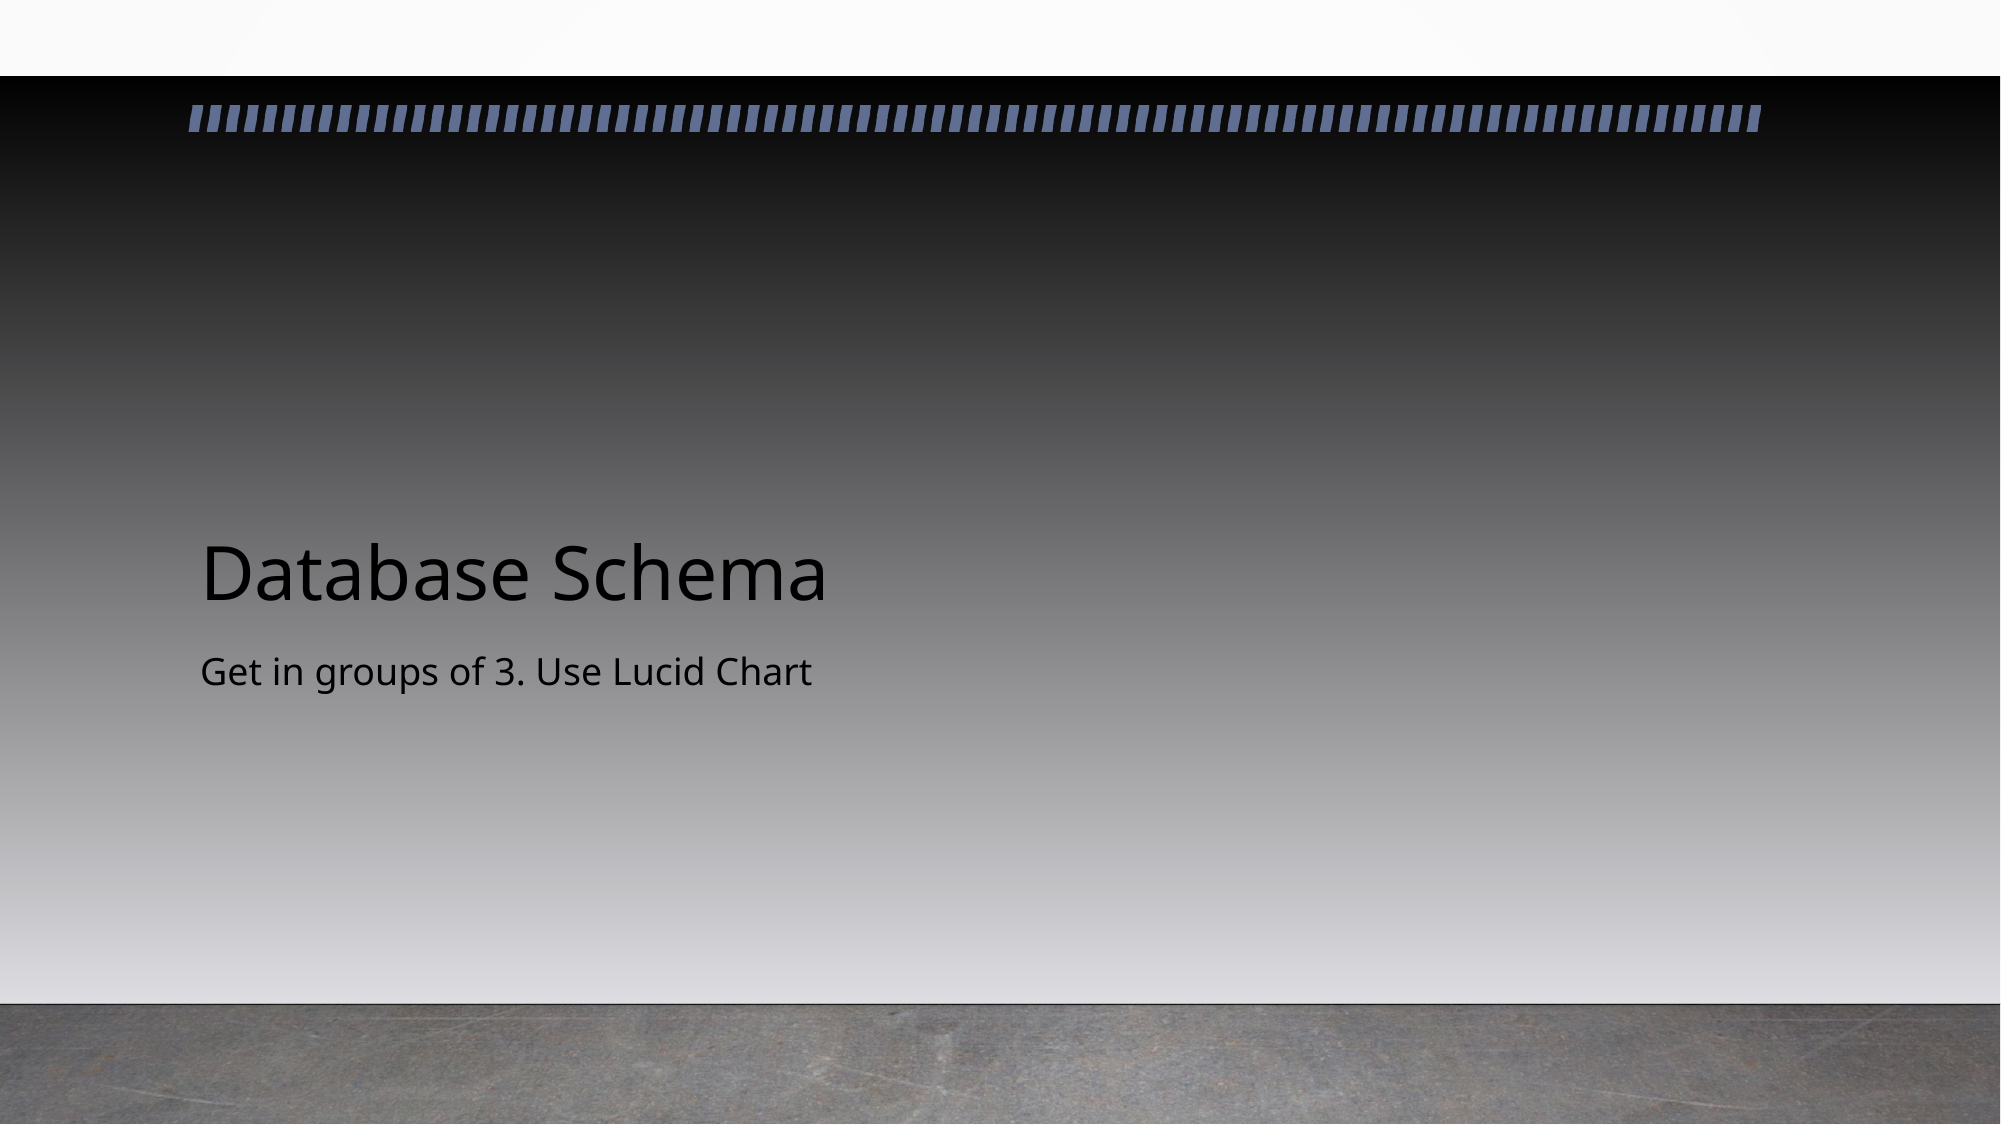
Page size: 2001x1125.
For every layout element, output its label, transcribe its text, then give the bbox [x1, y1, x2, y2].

list Get in groups of 3. Use Lucid Chart [185, 624, 1600, 791]
title Database Schema [185, 288, 1600, 624]
